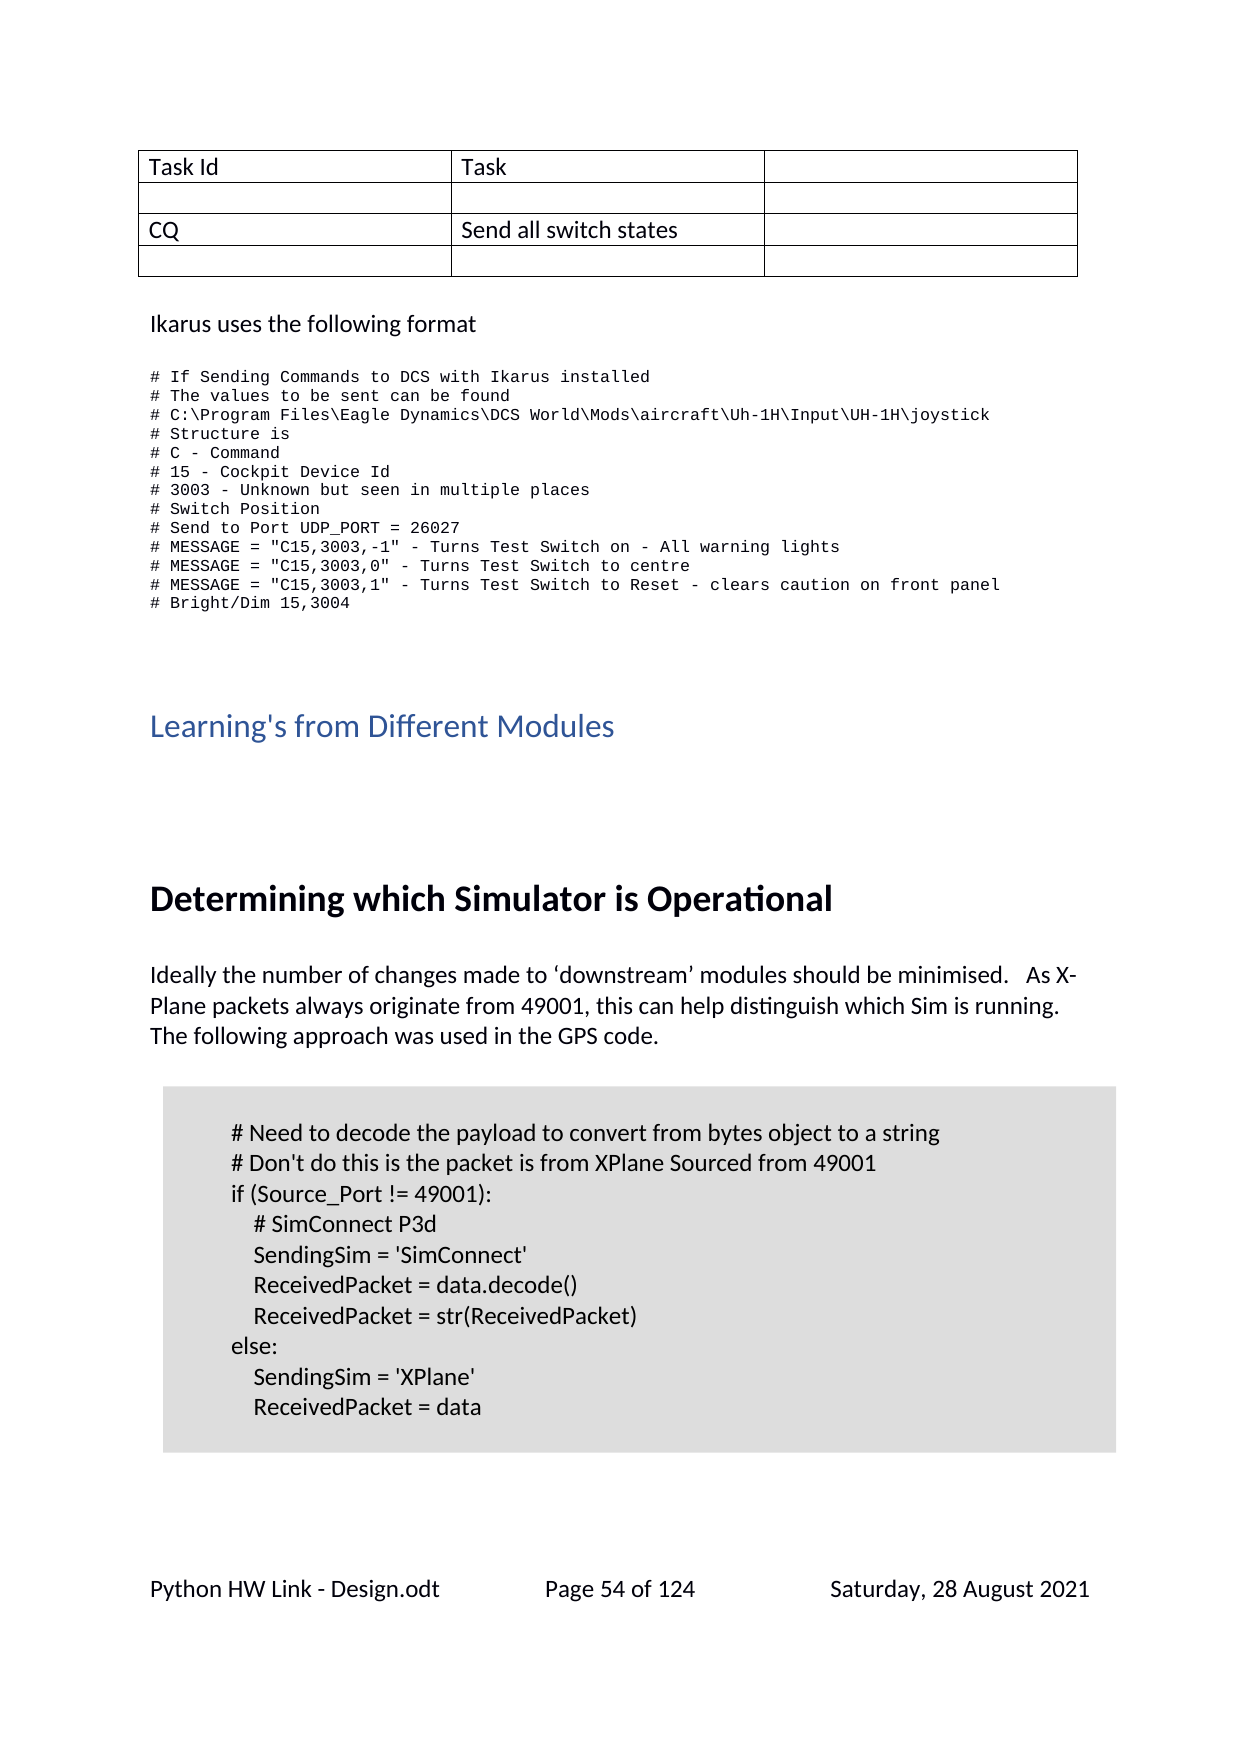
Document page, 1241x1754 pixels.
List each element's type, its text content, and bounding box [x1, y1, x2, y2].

text # The values to be sent can be found [150, 388, 1090, 407]
table_cell CQ [139, 214, 451, 245]
text Ideally the number of changes made to ‘downstream’ modules should be minimised. As X-Plane packets always originate from 49001, this can help distinguish which Sim is running. The following approach was used in the GPS code. [150, 959, 1090, 1051]
text # 3003 - Unknown but seen in multiple places [150, 482, 1090, 501]
table_cell [765, 214, 1077, 245]
text # MESSAGE = "C15,3003,1" - Turns Test Switch to Reset - clears caution on front panel [150, 576, 1090, 595]
table_cell [452, 246, 764, 276]
text # C:\Program Files\Eagle Dynamics\DCS World\Mods\aircraft\Uh-1H\Input\UH-1H\joystick [150, 407, 1090, 425]
table_cell [452, 183, 764, 213]
table_header [765, 151, 1077, 182]
table_cell [139, 183, 451, 213]
text # Structure is [150, 425, 1090, 444]
text # Bright/Dim 15,3004 [150, 595, 1090, 614]
text # C - Command [150, 444, 1090, 463]
text Ikarus uses the following format [150, 308, 1090, 338]
table_cell [139, 246, 451, 276]
table_header Task [452, 151, 764, 182]
subtitle Learning's from Different Modules [150, 705, 1090, 745]
table_cell Send all switch states [452, 214, 764, 245]
subtitle Determining which Simulator is Operational [150, 874, 1090, 920]
text # Send to Port UDP_PORT = 26027 [150, 520, 1090, 538]
table_cell [765, 246, 1077, 276]
text # If Sending Commands to DCS with Ikarus installed [150, 369, 1090, 388]
text # Switch Position [150, 501, 1090, 520]
text # 15 - Cockpit Device Id [150, 463, 1090, 482]
table_cell [765, 183, 1077, 213]
text # MESSAGE = "C15,3003,0" - Turns Test Switch to centre [150, 557, 1090, 576]
text # MESSAGE = "C15,3003,-1" - Turns Test Switch on - All warning lights [150, 538, 1090, 557]
table_header Task Id [139, 151, 451, 182]
